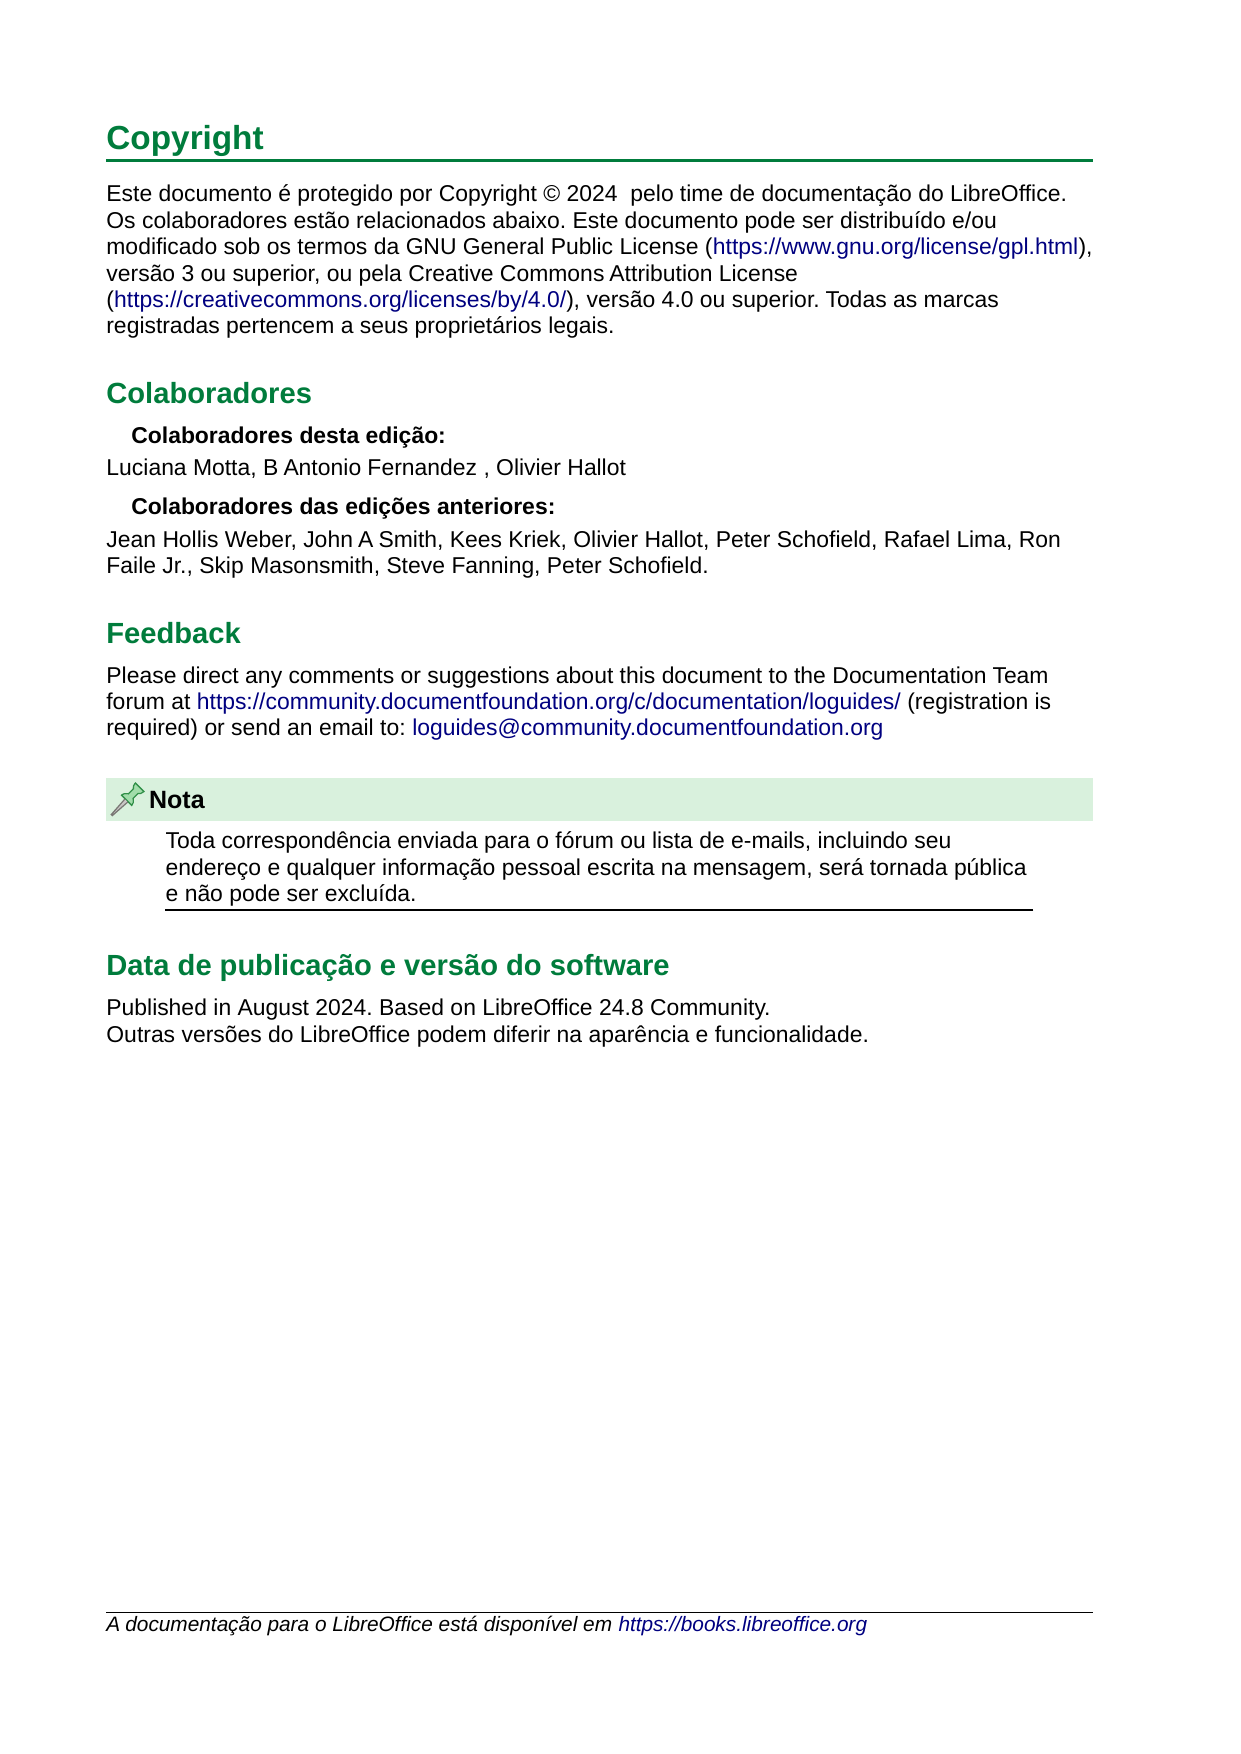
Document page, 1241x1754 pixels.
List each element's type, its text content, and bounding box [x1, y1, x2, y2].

text Published in August 2024. Based on LibreOffice 24.8 Community. Outras versões do LibreOffice podem diferir na aparência e funcionalidade. [106, 994, 1093, 1047]
subtitle Colaboradores [106, 376, 1093, 409]
subtitle Data de publicação e versão do software [106, 948, 1093, 982]
text Luciana Motta, B Antonio Fernandez , Olivier Hallot [106, 454, 1093, 481]
subtitle Copyright [106, 118, 1093, 159]
text Colaboradores das edições anteriores: [131, 493, 1093, 519]
text Este documento é protegido por Copyright © 2024 pelo time de documentação do LibreOffice. Os colaboradores estão relacionados abaixo. Este documento pode ser distribuído e/ou modificado sob os termos da GNU General Public License (https://www.gnu.org/license/gpl.html), versão 3 ou superior, ou pela Creative Commons Attribution License (https://creativecommons.org/licenses/by/4.0/), versão 4.0 ou superior. Todas as marcas registradas pertencem a seus proprietários legais. [106, 180, 1093, 338]
subtitle Nota [106, 778, 1093, 821]
text Please direct any comments or suggestions about this document to the Documentation Team forum at https://community.documentfoundation.org/c/documentation/loguides/ (registration is required) or send an email to: loguides@community.documentfoundation.org [106, 662, 1093, 741]
text Colaboradores desta edição: [131, 422, 1093, 448]
text Toda correspondência enviada para o fórum ou lista de e-mails, incluindo seu endereço e qualquer informação pessoal escrita na mensagem, será tornada pública e não pode ser excluída. [165, 827, 1033, 909]
subtitle Feedback [106, 616, 1093, 649]
text Jean Hollis Weber, John A Smith, Kees Kriek, Olivier Hallot, Peter Schofield, Rafael Lima, Ron Faile Jr., Skip Masonsmith, Steve Fanning, Peter Schofield. [106, 526, 1093, 578]
